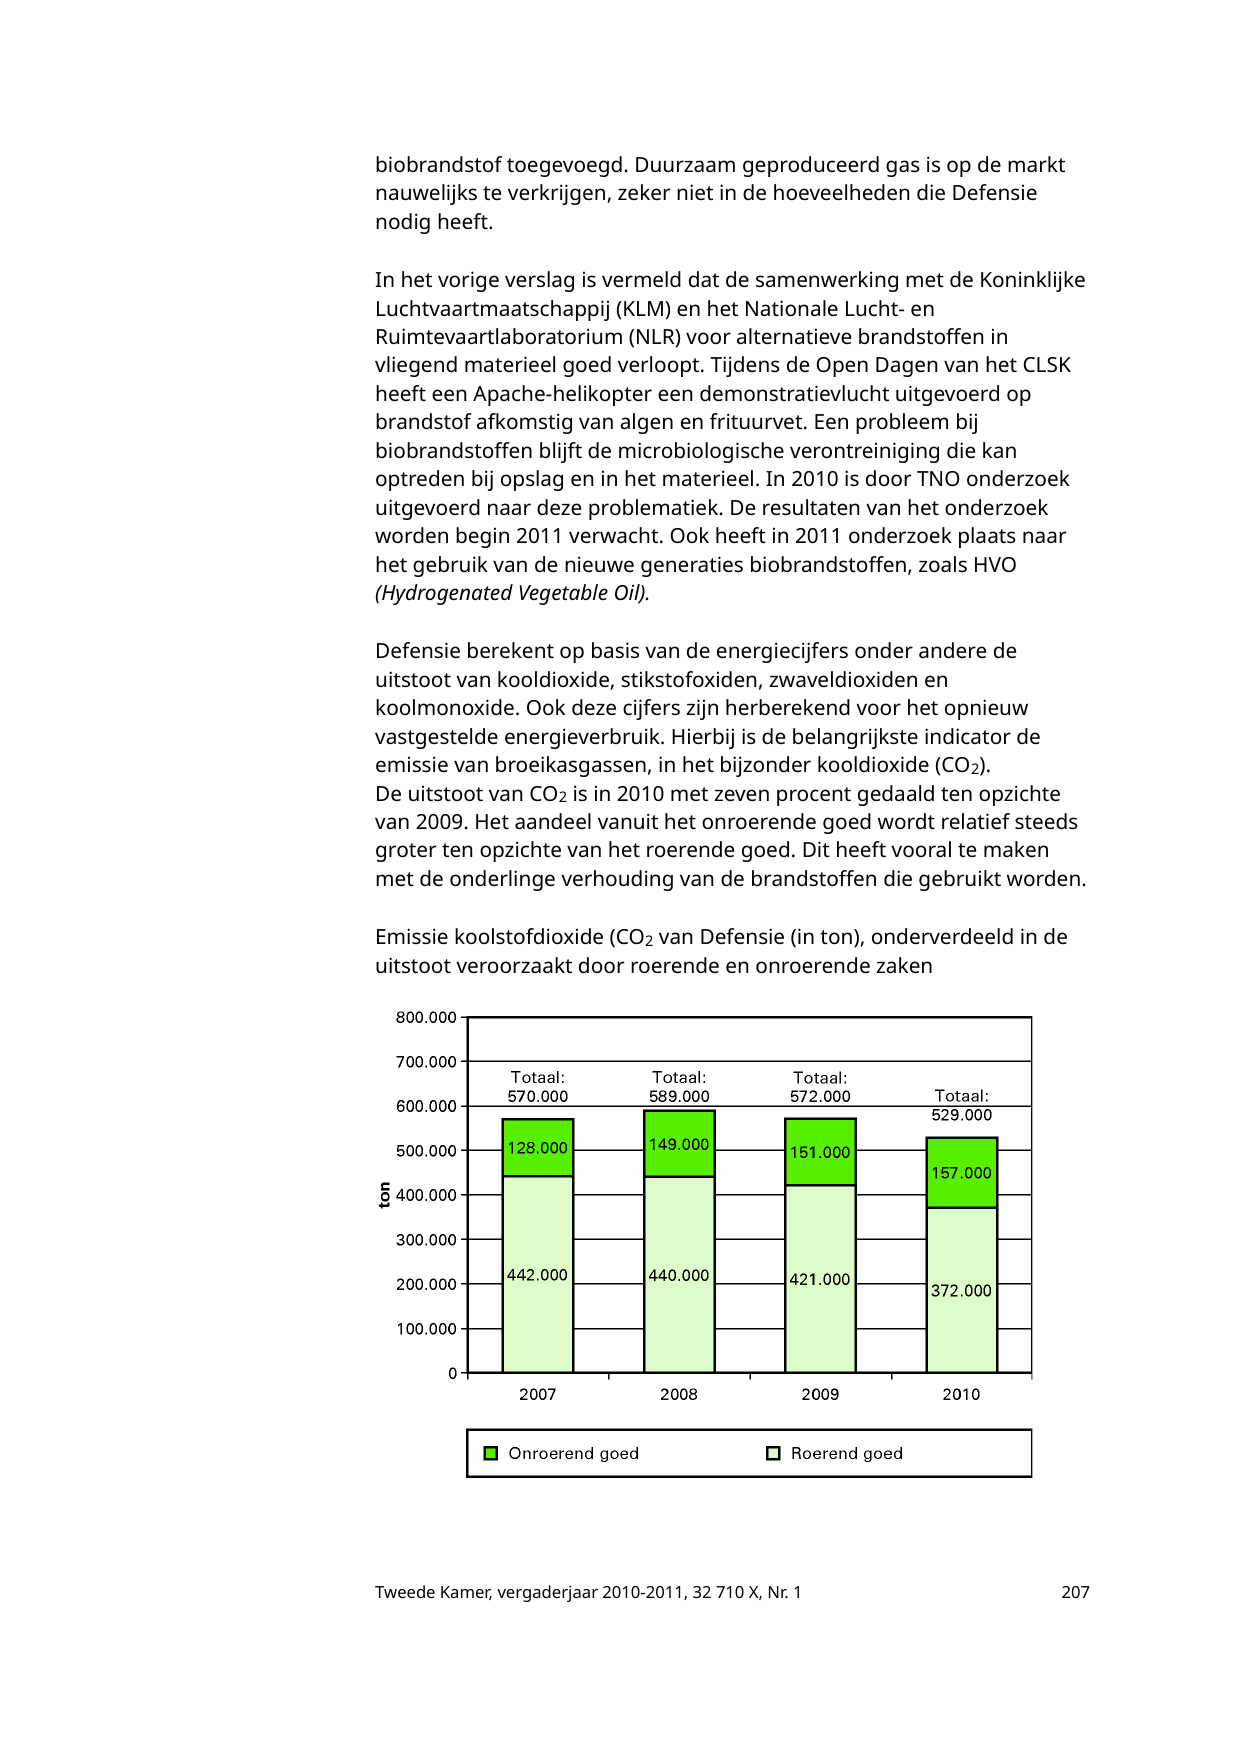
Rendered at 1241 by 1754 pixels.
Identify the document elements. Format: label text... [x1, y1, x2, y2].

text biobrandstof toegevoegd. Duurzaam geproduceerd gas is op de markt nauwelijks te verkrijgen, zeker niet in de hoeveelheden die Defensie nodig heeft. [375, 150, 1090, 235]
text Emissie koolstofdioxide (CO2 van Defensie (in ton), onderverdeeld in de uitstoot veroorzaakt door roerende en onroerende zaken [375, 922, 1090, 979]
text In het vorige verslag is vermeld dat de samenwerking met de Koninklijke Luchtvaartmaatschappij (KLM) en het Nationale Lucht- en Ruimtevaartlaboratorium (NLR) voor alternatieve brandstoffen in vliegend materieel goed verloopt. Tijdens de Open Dagen van het CLSK heeft een Apache-helikopter een demonstratievlucht uitgevoerd op brandstof afkomstig van algen en frituurvet. Een probleem bij biobrandstoffen blijft de microbiologische verontreiniging die kan optreden bij opslag en in het materieel. In 2010 is door TNO onderzoek uitgevoerd naar deze problematiek. De resultaten van het onderzoek worden begin 2011 verwacht. Ook heeft in 2011 onderzoek plaats naar het gebruik van de nieuwe generaties biobrandstoffen, zoals HVO (Hydrogenated Vegetable Oil). [375, 265, 1090, 607]
text De uitstoot van CO2 is in 2010 met zeven procent gedaald ten opzichte van 2009. Het aandeel vanuit het onroerende goed wordt relatief steeds groter ten opzichte van het roerende goed. Dit heeft vooral te maken met de onderlinge verhouding van de brandstoffen die gebruikt worden. [375, 779, 1090, 892]
text Defensie berekent op basis van de energiecijfers onder andere de uitstoot van kooldioxide, stikstofoxiden, zwaveldioxiden en koolmonoxide. Ook deze cijfers zijn herberekend voor het opnieuw vastgestelde energieverbruik. Hierbij is de belangrijkste indicator de emissie van broeikasgassen, in het bijzonder kooldioxide (CO2). [375, 637, 1090, 779]
picture [375, 1009, 1033, 1478]
